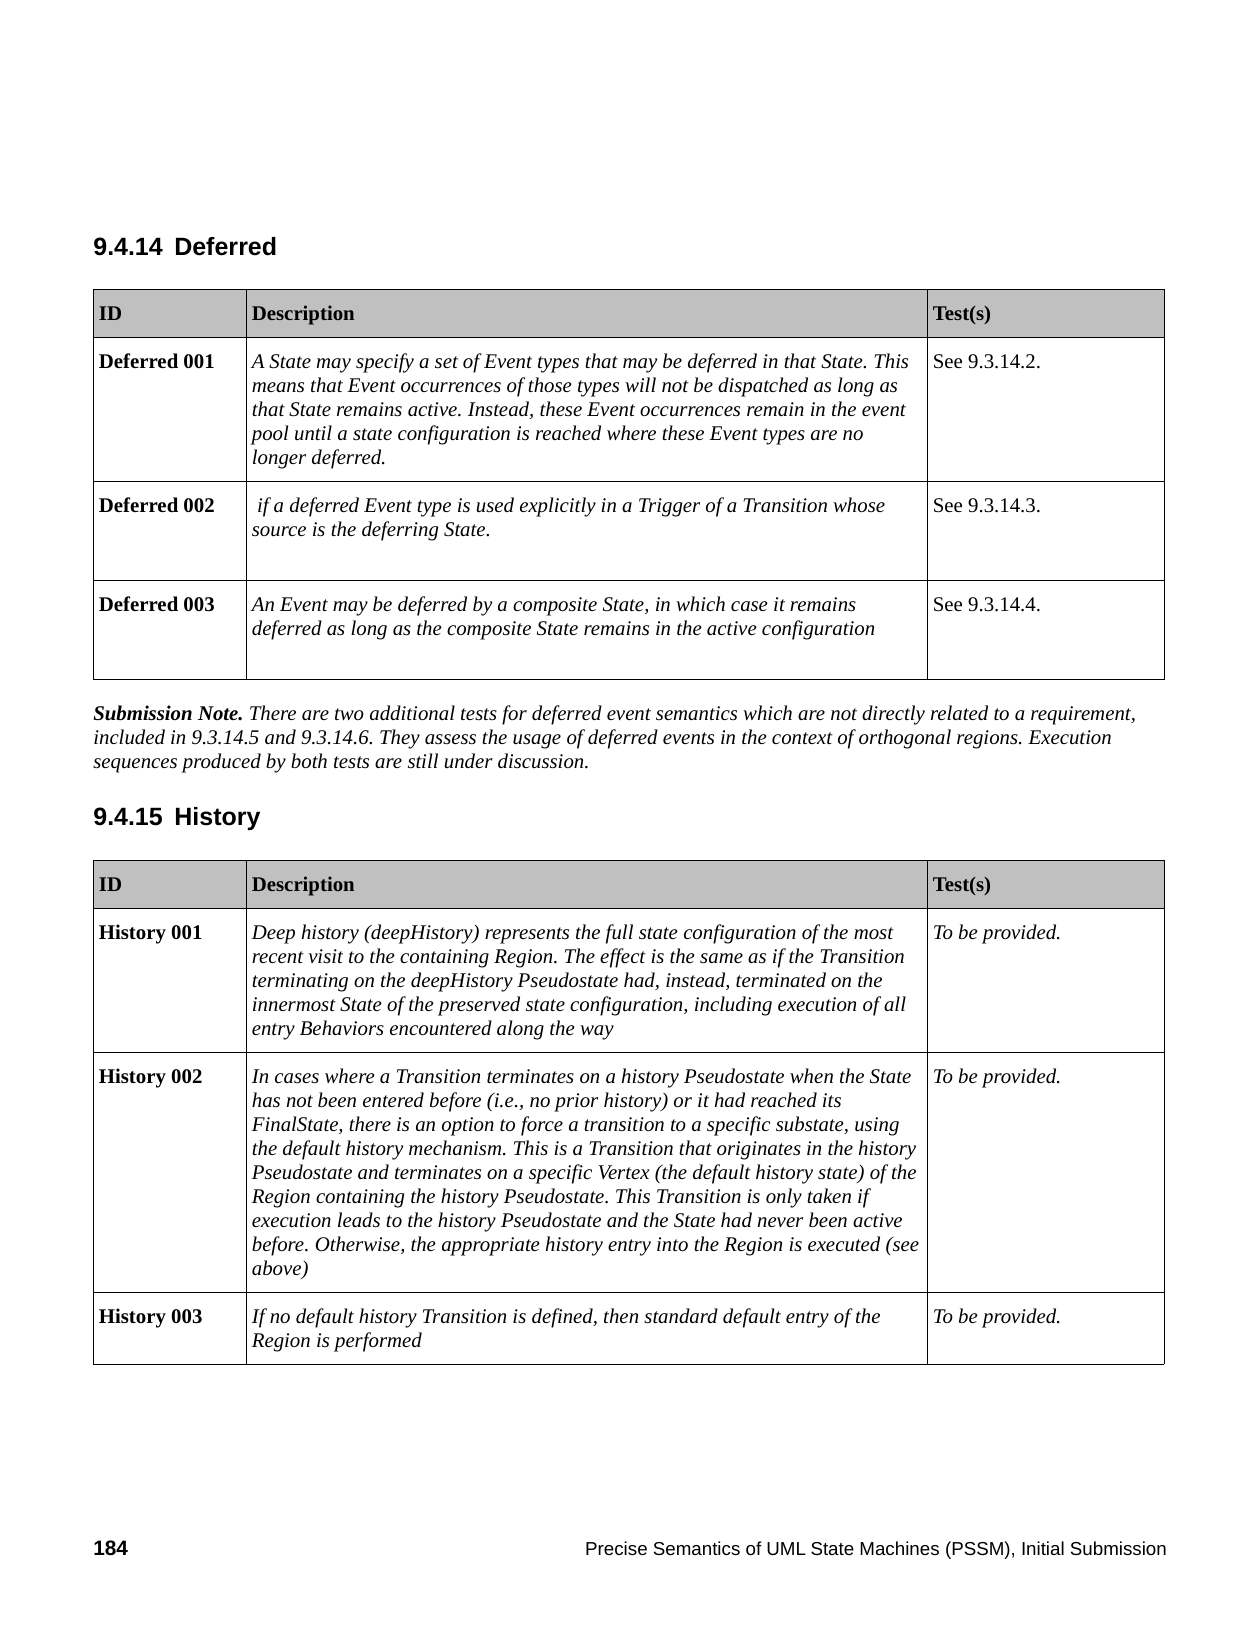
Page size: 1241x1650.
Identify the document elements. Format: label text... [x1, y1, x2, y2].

table_cell Deep history (deepHistory) represents the full state configuration of the most recent visit to the containing Region. The effect is the same as if the Transition terminating on the deepHistory Pseudostate had, instead, terminated on the innermost State of the preserved state configuration, including execution of all entry Behaviors encountered along the way [247, 909, 927, 1052]
table_cell See 9.3.14.4. [928, 581, 1164, 679]
table_header Description [247, 861, 927, 908]
table_cell History 001 [94, 909, 246, 1052]
table_cell History 003 [94, 1293, 246, 1364]
table_cell Deferred 002 [94, 482, 246, 580]
table_cell Deferred 001 [94, 338, 246, 481]
table_header Test(s) [928, 861, 1164, 908]
table_cell If no default history Transition is defined, then standard default entry of the Region is performed [247, 1293, 927, 1364]
table_header Test(s) [928, 290, 1164, 337]
table_cell To be provided. [928, 1053, 1164, 1292]
table_header ID [94, 861, 246, 908]
table_cell History 002 [94, 1053, 246, 1292]
subtitle History [93, 802, 1164, 831]
text Submission Note. There are two additional tests for deferred event semantics which are not directly related to a requirement, included in 9.3.14.5 and 9.3.14.6. They assess the usage of deferred events in the context of orthogonal regions. Execution sequences produced by both tests are still under discussion. [93, 701, 1164, 773]
table_cell In cases where a Transition terminates on a history Pseudostate when the State has not been entered before (i.e., no prior history) or it had reached its FinalState, there is an option to force a transition to a specific substate, using the default history mechanism. This is a Transition that originates in the history Pseudostate and terminates on a specific Vertex (the default history state) of the Region containing the history Pseudostate. This Transition is only taken if execution leads to the history Pseudostate and the State had never been active before. Otherwise, the appropriate history entry into the Region is executed (see above) [247, 1053, 927, 1292]
table_cell A State may specify a set of Event types that may be deferred in that State. This means that Event occurrences of those types will not be dispatched as long as that State remains active. Instead, these Event occurrences remain in the event pool until a state configuration is reached where these Event types are no longer deferred. [247, 338, 927, 481]
table_header Description [247, 290, 927, 337]
table_header ID [94, 290, 246, 337]
table_cell See 9.3.14.3. [928, 482, 1164, 580]
table_cell See 9.3.14.2. [928, 338, 1164, 481]
table_cell An Event may be deferred by a composite State, in which case it remains deferred as long as the composite State remains in the active configuration [247, 581, 927, 679]
table_cell To be provided. [928, 1293, 1164, 1364]
table_cell if a deferred Event type is used explicitly in a Trigger of a Transition whose source is the deferring State. [247, 482, 927, 580]
table_cell Deferred 003 [94, 581, 246, 679]
subtitle Deferred [93, 231, 1164, 260]
table_cell To be provided. [928, 909, 1164, 1052]
